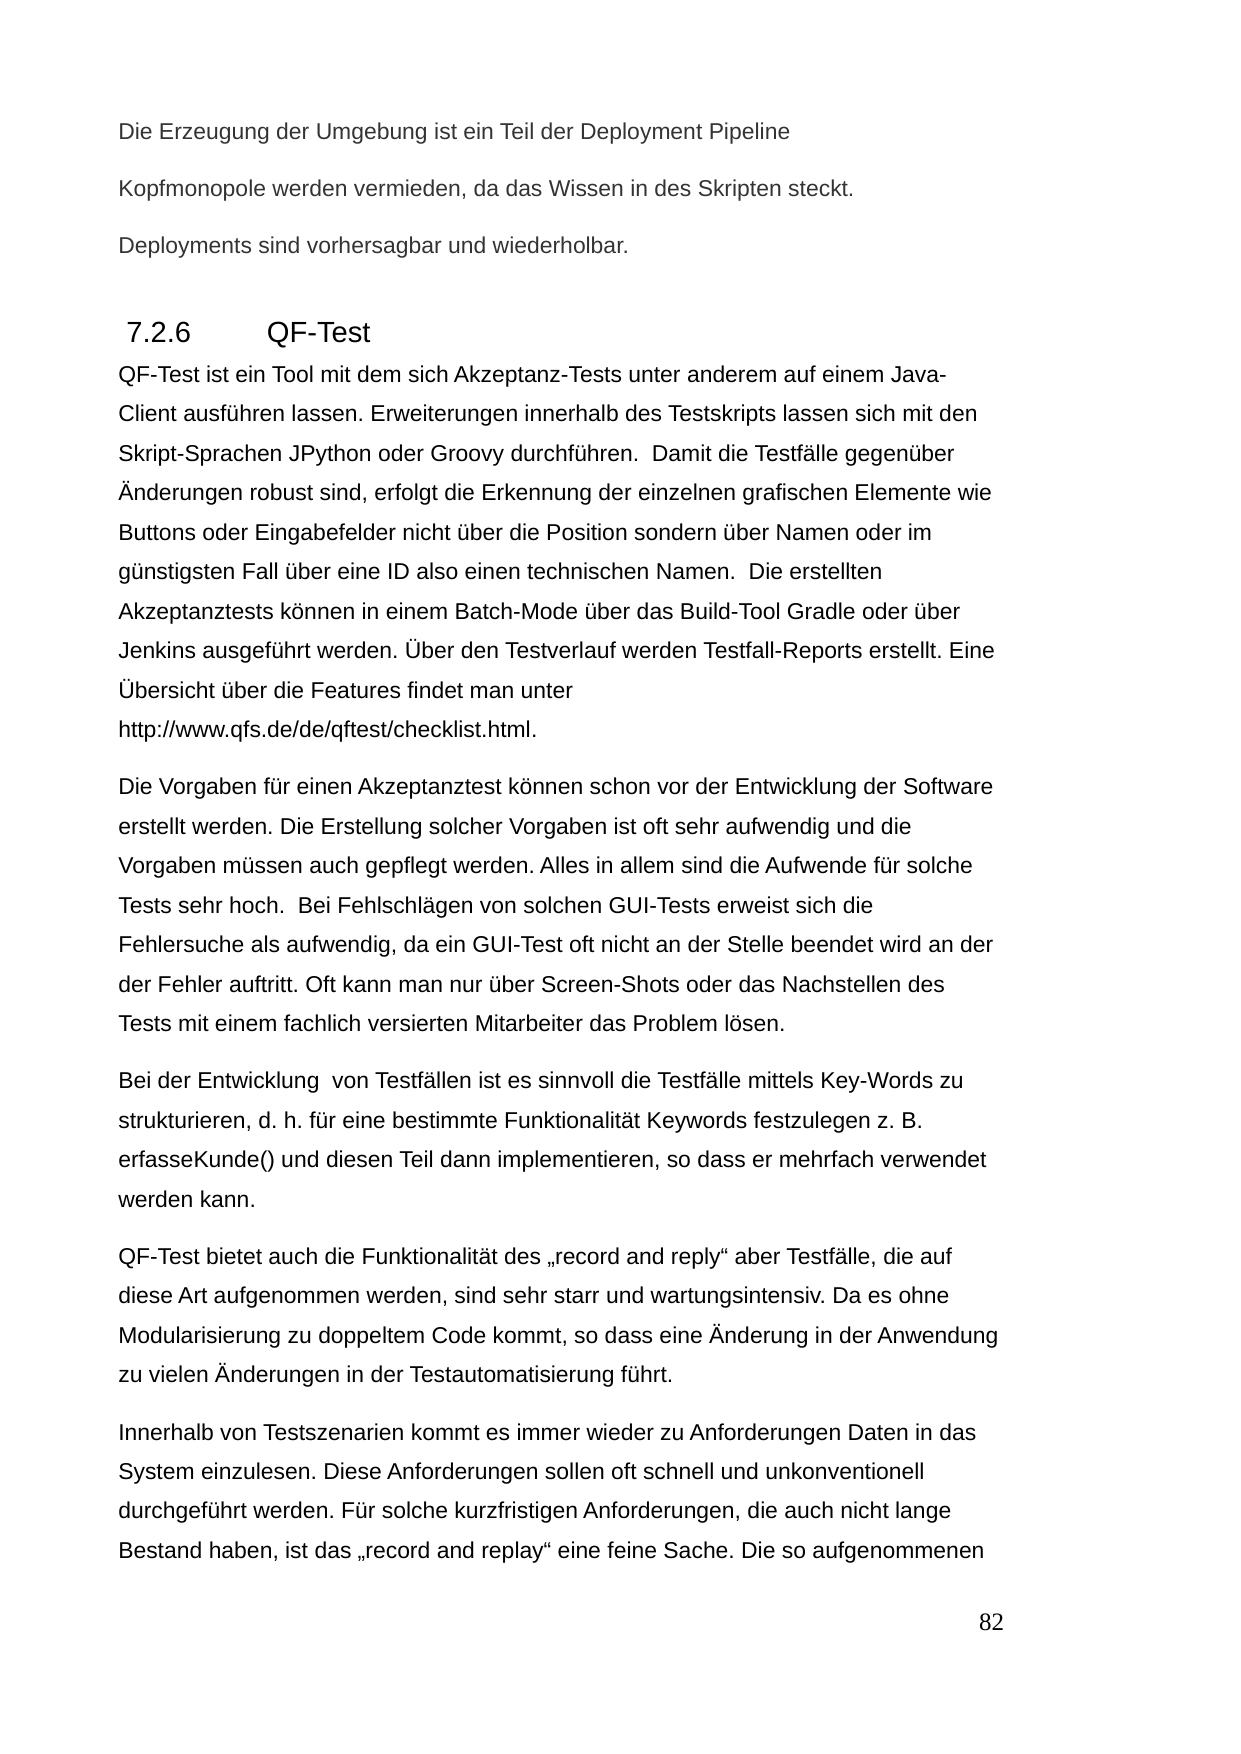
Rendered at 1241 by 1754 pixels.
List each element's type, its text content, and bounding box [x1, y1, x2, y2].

subtitle QF-Test [118, 315, 1004, 348]
text Bei der Entwicklung von Testfällen ist es sinnvoll die Testfälle mittels Key-Words zu strukturieren, d. h. für eine bestimmte Funktionalität Keywords festzulegen z. B. erfasseKunde() und diesen Teil dann implementieren, so dass er mehrfach verwendet werden kann. [118, 1067, 1004, 1212]
text Innerhalb von Testszenarien kommt es immer wieder zu Anforderungen Daten in das System einzulesen. Diese Anforderungen sollen oft schnell und unkonventionell durchgeführt werden. Für solche kurzfristigen Anforderungen, die auch nicht lange Bestand haben, ist das „record and replay“ eine feine Sache. Die so aufgenommenen [118, 1418, 1004, 1563]
list Die Erzeugung der Umgebung ist ein Teil der Deployment Pipeline [118, 118, 1004, 144]
list Deployments sind vorhersagbar und wiederholbar. [118, 232, 1004, 259]
list Kopfmonopole werden vermieden, da das Wissen in des Skripten steckt. [118, 175, 1004, 202]
text QF-Test bietet auch die Funktionalität des „record and reply“ aber Testfälle, die auf diese Art aufgenommen werden, sind sehr starr und wartungsintensiv. Da es ohne Modularisierung zu doppeltem Code kommt, so dass eine Änderung in der Anwendung zu vielen Änderungen in der Testautomatisierung führt. [118, 1243, 1004, 1388]
text Die Vorgaben für einen Akzeptanztest können schon vor der Entwicklung der Software erstellt werden. Die Erstellung solcher Vorgaben ist oft sehr aufwendig und die Vorgaben müssen auch gepflegt werden. Alles in allem sind die Aufwende für solche Tests sehr hoch. Bei Fehlschlägen von solchen GUI-Tests erweist sich die Fehlersuche als aufwendig, da ein GUI-Test oft nicht an der Stelle beendet wird an der der Fehler auftritt. Oft kann man nur über Screen-Shots oder das Nachstellen des Tests mit einem fachlich versierten Mitarbeiter das Problem lösen. [118, 773, 1004, 1036]
text QF-Test ist ein Tool mit dem sich Akzeptanz-Tests unter anderem auf einem Java-Client ausführen lassen. Erweiterungen innerhalb des Testskripts lassen sich mit den Skript-Sprachen JPython oder Groovy durchführen. Damit die Testfälle gegenüber Änderungen robust sind, erfolgt die Erkennung der einzelnen grafischen Elemente wie Buttons oder Eingabefelder nicht über die Position sondern über Namen oder im günstigsten Fall über eine ID also einen technischen Namen. Die erstellten Akzeptanztests können in einem Batch-Mode über das Build-Tool Gradle oder über Jenkins ausgeführt werden. Über den Testverlauf werden Testfall-Reports erstellt. Eine Übersicht über die Features findet man unter http://www.qfs.de/de/qftest/checklist.html. [118, 361, 1004, 742]
